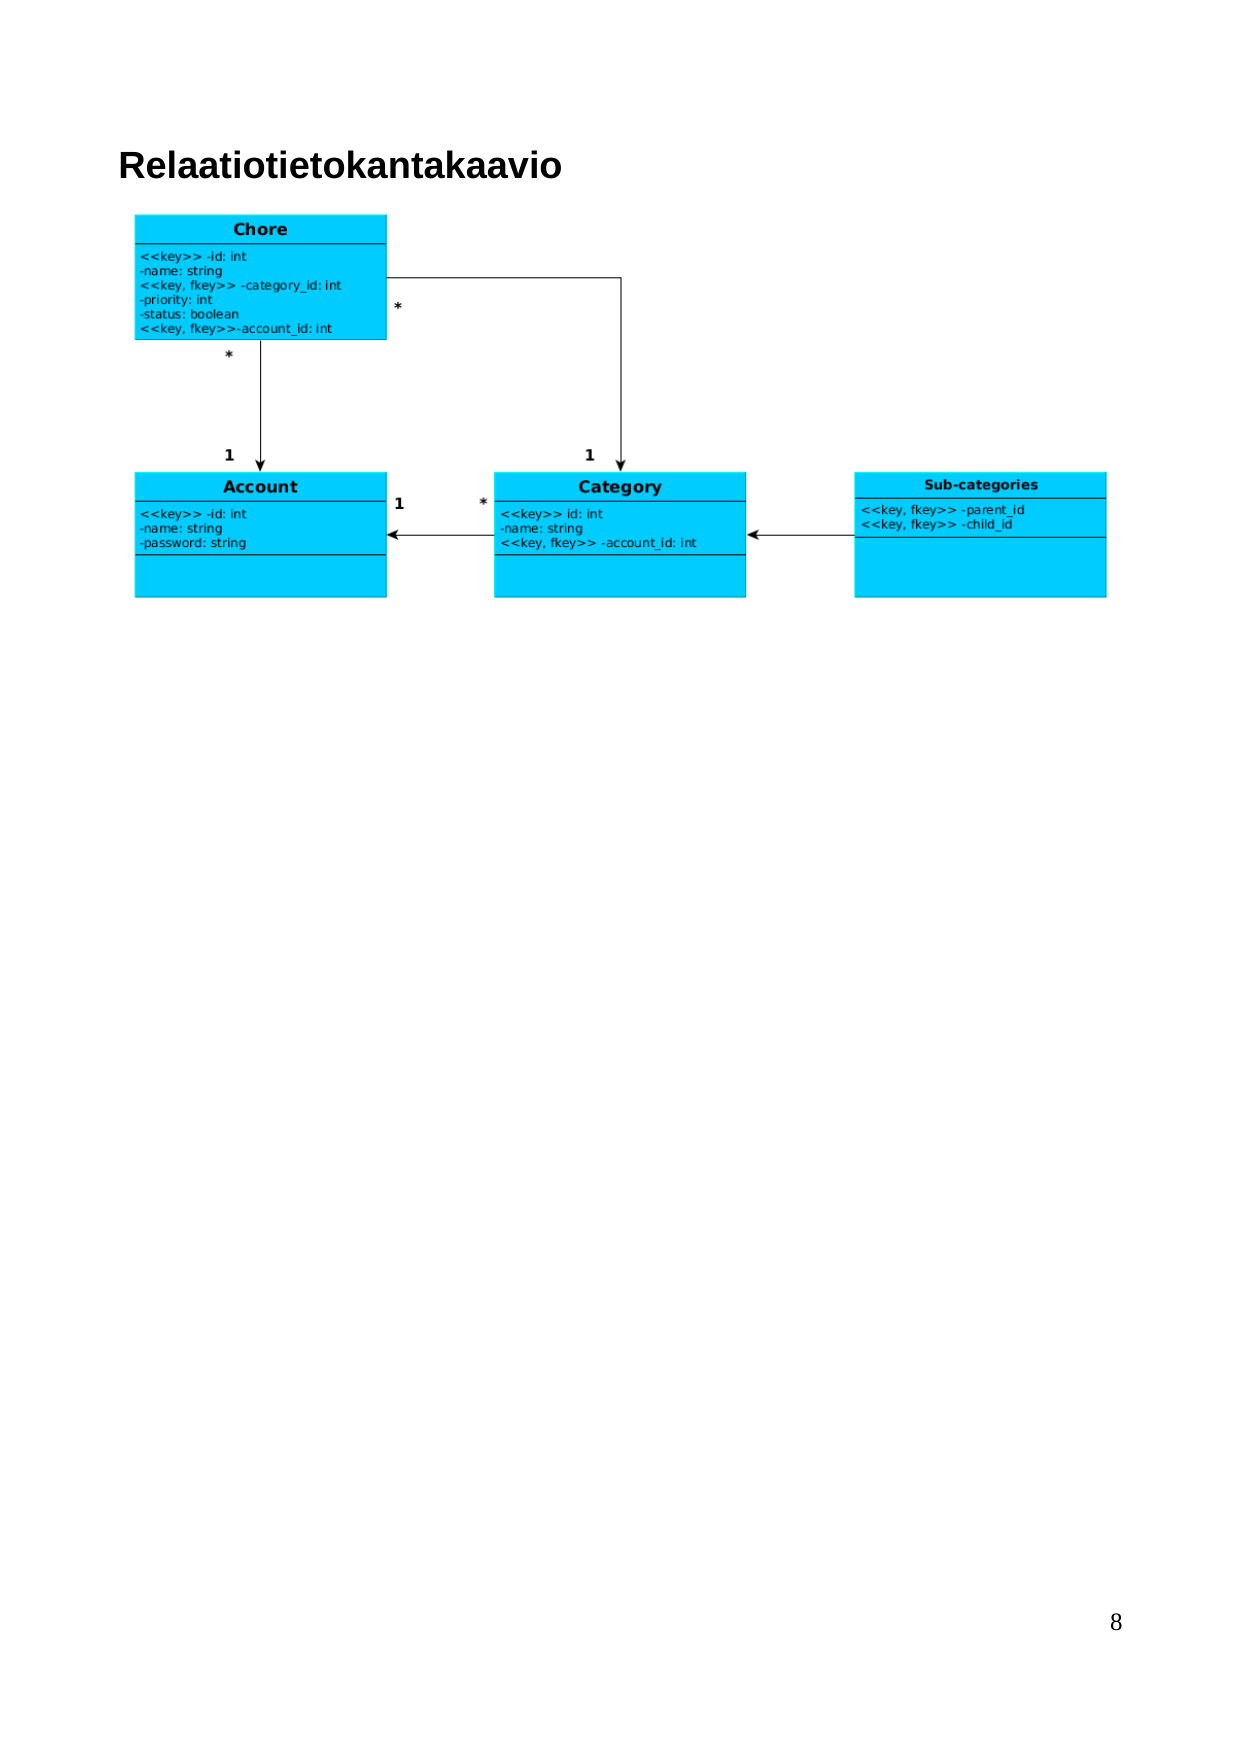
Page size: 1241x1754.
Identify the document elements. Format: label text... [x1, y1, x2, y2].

picture [118, 199, 1123, 613]
subtitle Relaatiotietokantakaavio [118, 143, 1122, 187]
